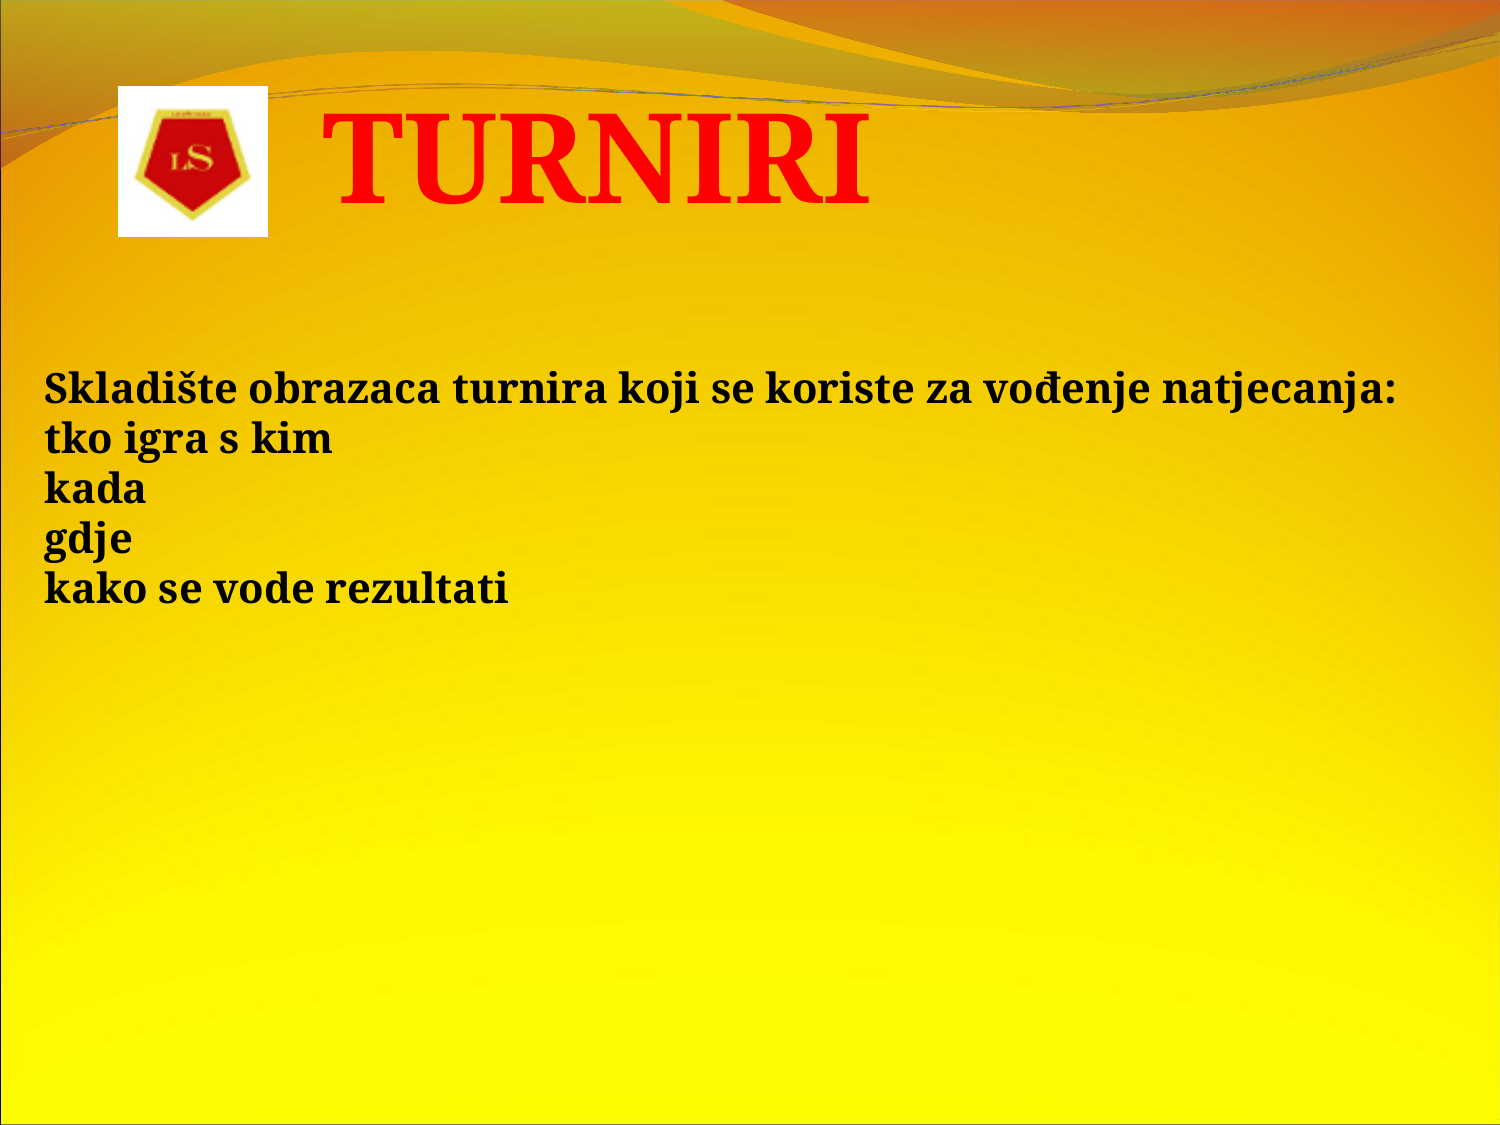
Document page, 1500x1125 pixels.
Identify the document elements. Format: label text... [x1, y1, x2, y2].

text_box Skladište obrazaca turnira koji se koriste za vođenje natjecanja: tko igra s kim kada gdje kako se vode rezultati [29, 354, 1468, 743]
picture [0, 0, 1500, 1125]
text_box TURNIRI [307, 71, 1418, 237]
